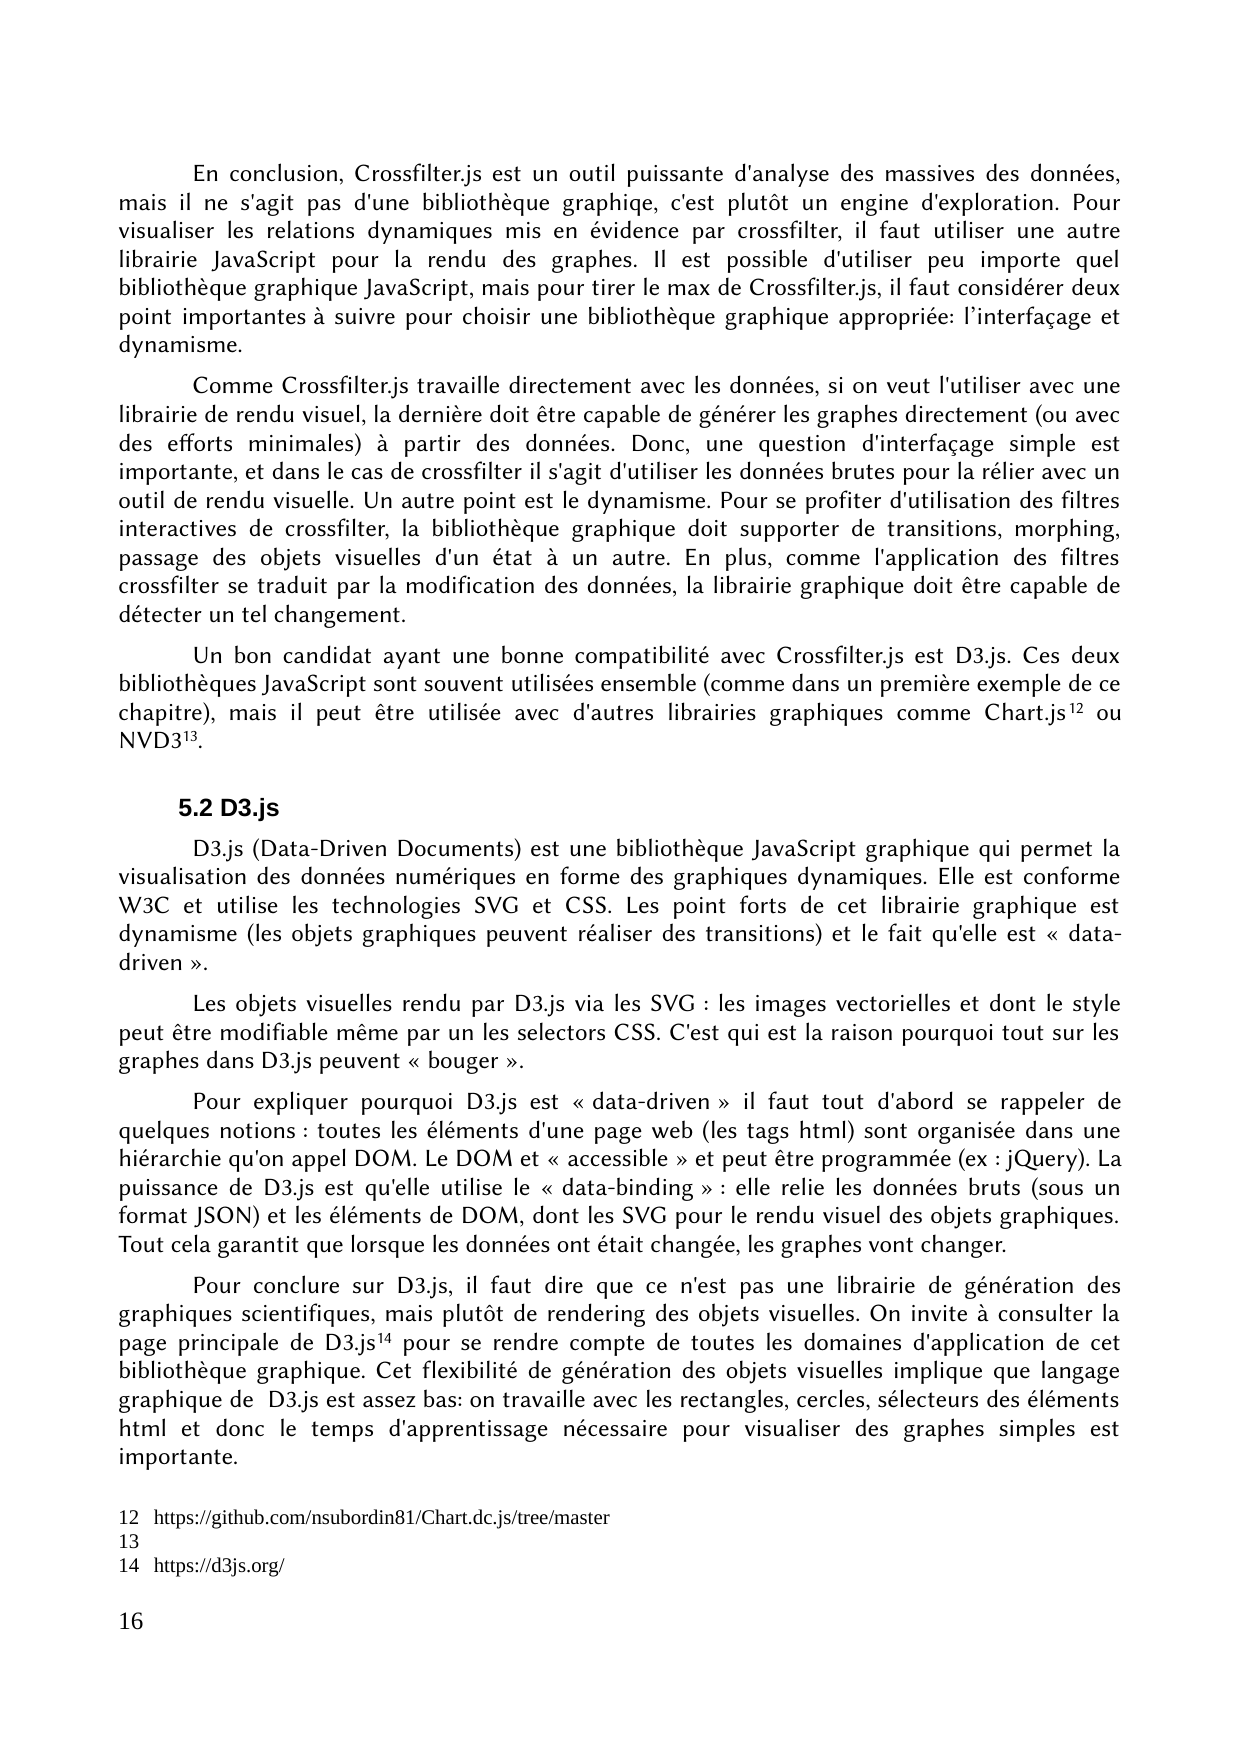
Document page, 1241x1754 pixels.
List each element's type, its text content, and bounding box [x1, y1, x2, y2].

text Pour conclure sur D3.js, il faut dire que ce n'est pas une librairie de génération des graphiques scientifiques, mais plutôt de rendering des objets visuelles. On invite à consulter la page principale de D3.js pour se rendre compte de toutes les domaines d'application de cet bibliothèque graphique. Cet flexibilité de génération des objets visuelles implique que langage graphique de D3.js est assez bas: on travaille avec les rectangles, cercles, sélecteurs des éléments html et donc le temps d'apprentissage nécessaire pour visualiser des graphes simples est importante. [118, 1271, 1122, 1471]
text Les objets visuelles rendu par D3.js via les SVG : les images vectorielles et dont le style peut être modifiable même par un les selectors CSS. C'est qui est la raison pourquoi tout sur les graphes dans D3.js peuvent « bouger ». [118, 989, 1122, 1074]
text Pour expliquer pourquoi D3.js est « data-driven » il faut tout d'abord se rappeler de quelques notions : toutes les éléments d'une page web (les tags html) sont organisée dans une hiérarchie qu'on appel DOM. Le DOM et « accessible » et peut être programmée (ex : jQuery). La puissance de D3.js est qu'elle utilise le « data-binding » : elle relie les données bruts (sous un format JSON) et les éléments de DOM, dont les SVG pour le rendu visuel des objets graphiques. Tout cela garantit que lorsque les données ont était changée, les graphes vont changer. [118, 1087, 1122, 1258]
text https://github.com/nsubordin81/Chart.dc.js/tree/master [118, 1505, 1122, 1529]
text https://d3js.org/ [118, 1553, 1122, 1577]
text Un bon candidat ayant une bonne compatibilité avec Crossfilter.js est D3.js. Ces deux bibliothèques JavaScript sont souvent utilisées ensemble (comme dans un première exemple de ce chapitre), mais il peut être utilisée avec d'autres librairies graphiques comme Chart.js ou NVD3. [118, 641, 1122, 755]
text D3.js (Data-Driven Documents) est une bibliothèque JavaScript graphique qui permet la visualisation des données numériques en forme des graphiques dynamiques. Elle est conforme W3C et utilise les technologies SVG et CSS. Les point forts de cet librairie graphique est dynamisme (les objets graphiques peuvent réaliser des transitions) et le fait qu'elle est « data-driven ». [118, 834, 1122, 976]
subtitle D3.js [118, 792, 1122, 821]
text Comme Crossfilter.js travaille directement avec les données, si on veut l'utiliser avec une librairie de rendu visuel, la dernière doit être capable de générer les graphes directement (ou avec des efforts minimales) à partir des données. Donc, une question d'interfaçage simple est importante, et dans le cas de crossfilter il s'agit d'utiliser les données brutes pour la rélier avec un outil de rendu visuelle. Un autre point est le dynamisme. Pour se profiter d'utilisation des filtres interactives de crossfilter, la bibliothèque graphique doit supporter de transitions, morphing, passage des objets visuelles d'un état à un autre. En plus, comme l'application des filtres crossfilter se traduit par la modification des données, la librairie graphique doit être capable de détecter un tel changement. [118, 371, 1122, 628]
text En conclusion, Crossfilter.js est un outil puissante d'analyse des massives des données, mais il ne s'agit pas d'une bibliothèque graphiqe, c'est plutôt un engine d'exploration. Pour visualiser les relations dynamiques mis en évidence par crossfilter, il faut utiliser une autre librairie JavaScript pour la rendu des graphes. Il est possible d'utiliser peu importe quel bibliothèque graphique JavaScript, mais pour tirer le max de Crossfilter.js, il faut considérer deux point importantes à suivre pour choisir une bibliothèque graphique appropriée: l’interfaçage et dynamisme. [118, 159, 1122, 359]
